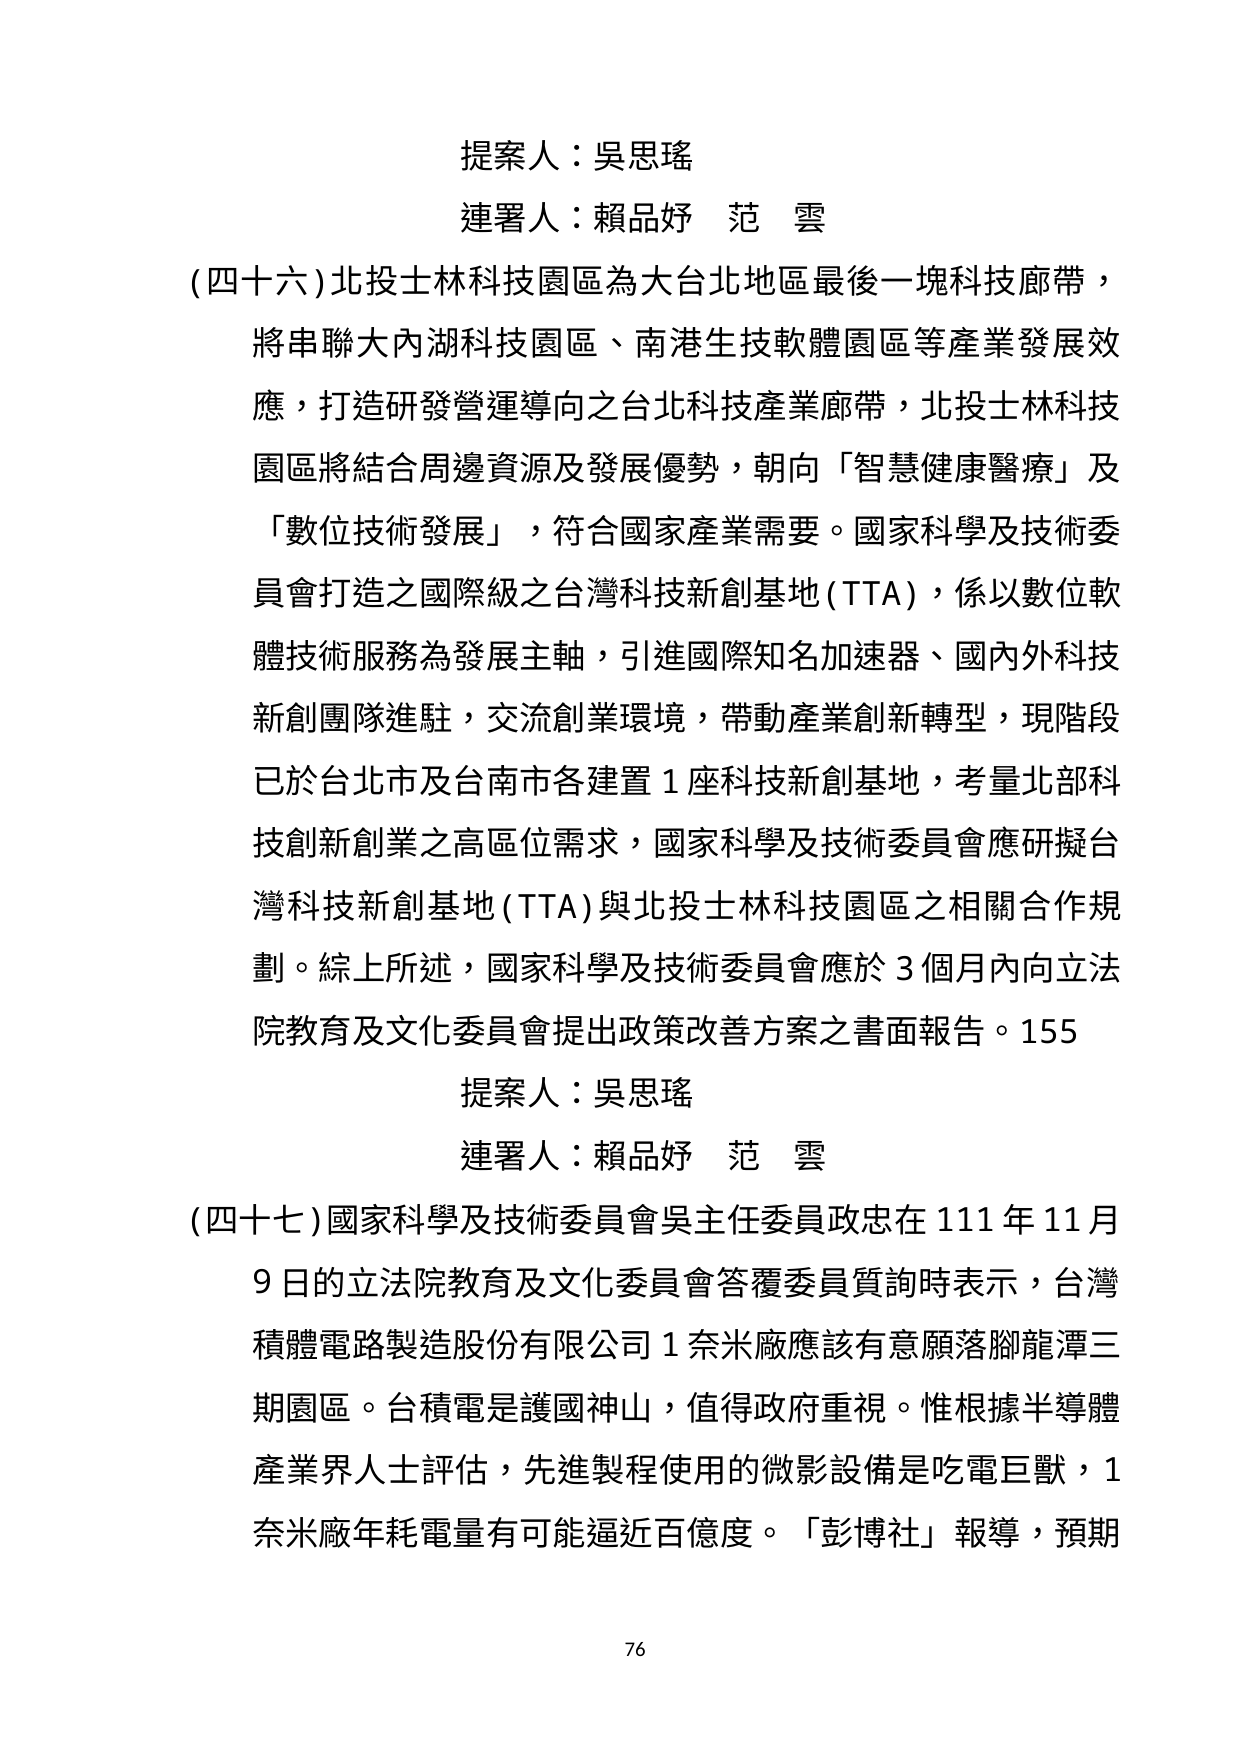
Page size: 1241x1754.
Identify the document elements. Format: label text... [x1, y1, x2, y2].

text 連署人：賴品妤 范 雲 [460, 1112, 1122, 1175]
text 連署人：賴品妤 范 雲 [460, 175, 1122, 237]
text 提案人：吳思瑤 [460, 112, 1122, 175]
text (四十七)國家科學及技術委員會吳主任委員政忠在111年11月9日的立法院教育及文化委員會答覆委員質詢時表示，台灣積體電路製造股份有限公司1奈米廠應該有意願落腳龍潭三期園區。台積電是護國神山，值得政府重視。惟根據半導體產業界人士評估，先進製程使用的微影設備是吃電巨獸，1奈米廠年耗電量有可能逼近百億度。「彭博社」報導，預期 [185, 1187, 1122, 1562]
text (四十六)北投士林科技園區為大台北地區最後一塊科技廊帶，將串聯大內湖科技園區、南港生技軟體園區等產業發展效應，打造研發營運導向之台北科技產業廊帶，北投士林科技園區將結合周邊資源及發展優勢，朝向「智慧健康醫療」及「數位技術發展」，符合國家產業需要。國家科學及技術委員會打造之國際級之台灣科技新創基地(TTA)，係以數位軟體技術服務為發展主軸，引進國際知名加速器、國內外科技新創團隊進駐，交流創業環境，帶動產業創新轉型，現階段已於台北市及台南市各建置1座科技新創基地，考量北部科技創新創業之高區位需求，國家科學及技術委員會應研擬台灣科技新創基地(TTA)與北投士林科技園區之相關合作規劃。綜上所述，國家科學及技術委員會應於3個月內向立法院教育及文化委員會提出政策改善方案之書面報告。155 [185, 237, 1122, 1050]
text 提案人：吳思瑤 [460, 1050, 1122, 1112]
